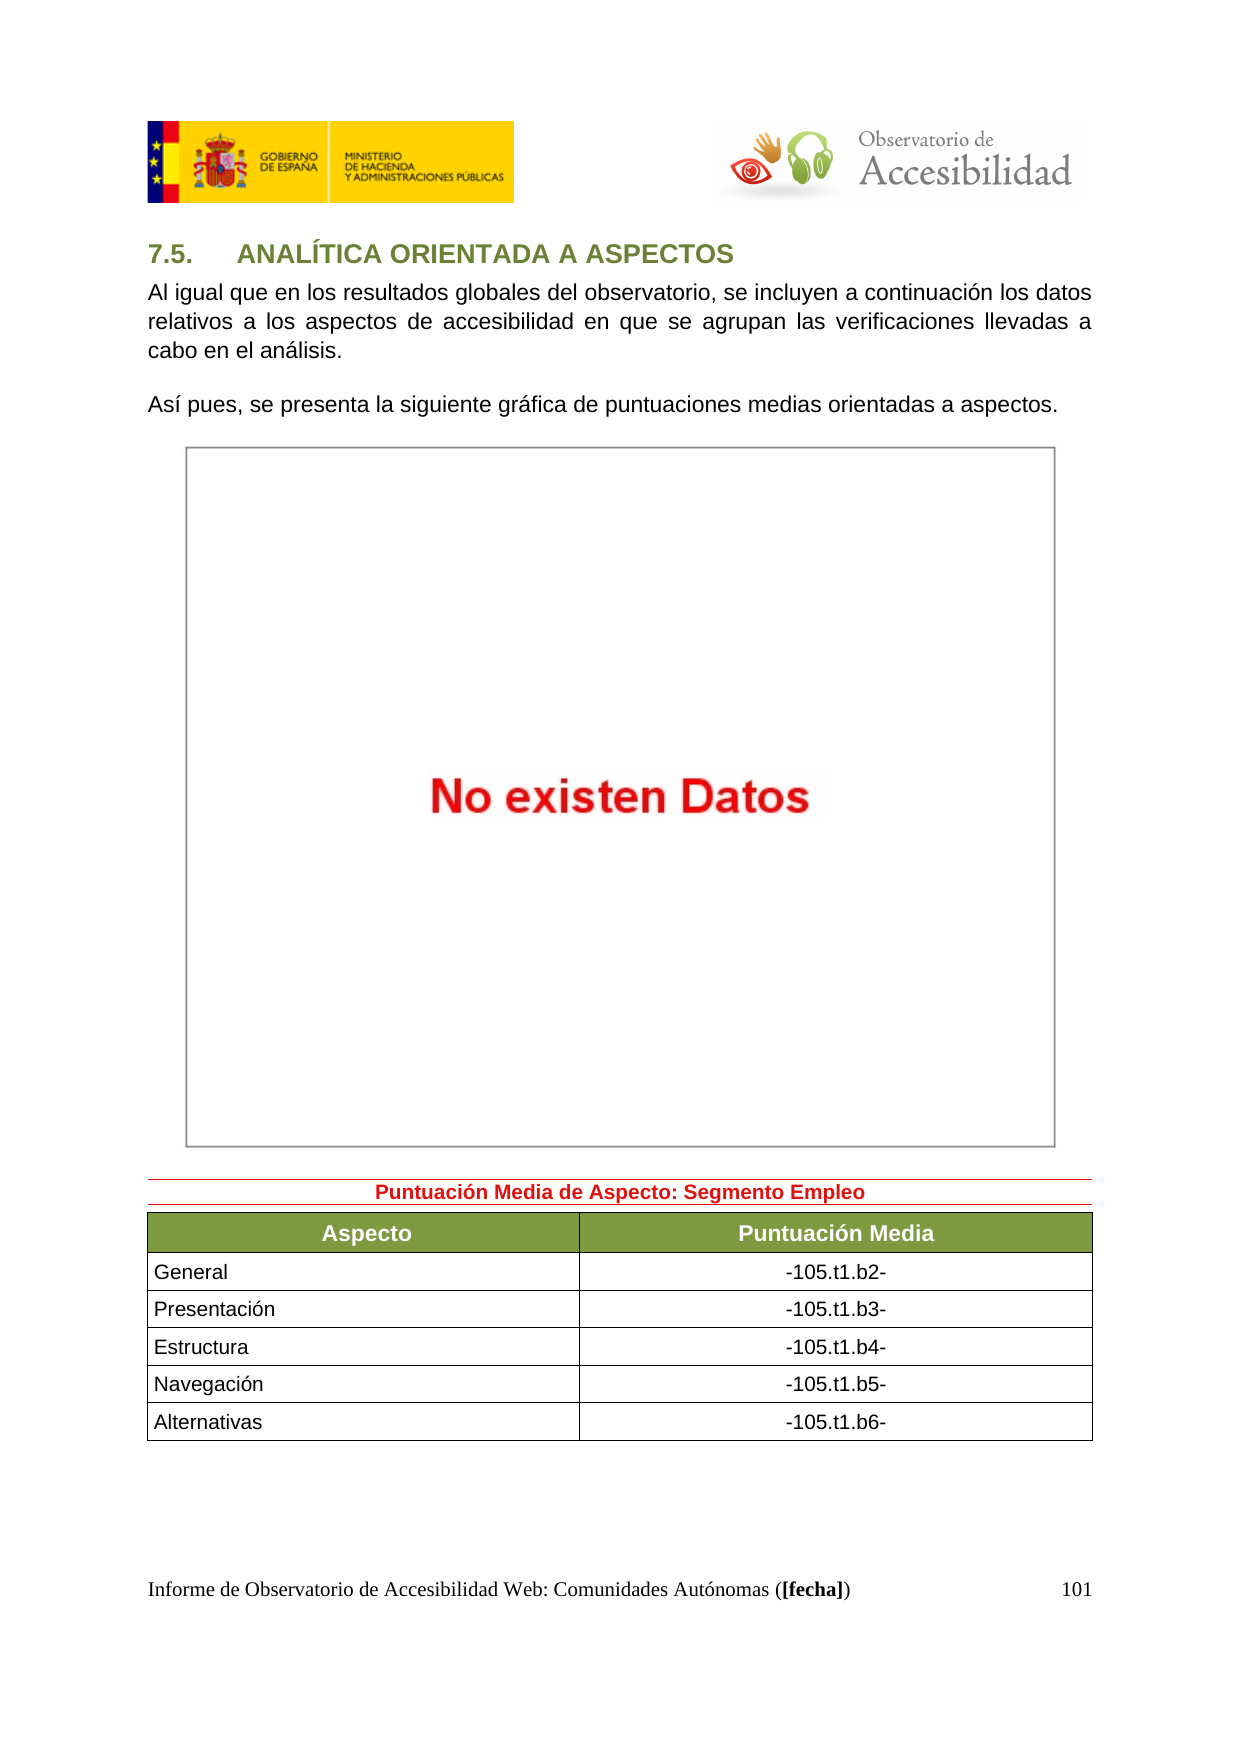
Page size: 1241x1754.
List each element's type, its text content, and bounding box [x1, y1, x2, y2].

table_cell -105.t1.b4- [580, 1328, 1092, 1365]
table_cell -105.t1.b2- [580, 1253, 1092, 1290]
picture [178, 444, 1062, 1154]
table_cell -105.t1.b3- [580, 1291, 1092, 1327]
text Así pues, se presenta la siguiente gráfica de puntuaciones medias orientadas a aspectos. [148, 391, 1092, 417]
picture [710, 122, 1086, 205]
table_cell General [148, 1253, 579, 1290]
table_cell Navegación [148, 1366, 579, 1402]
table_cell Estructura [148, 1328, 579, 1365]
table_cell Presentación [148, 1291, 579, 1327]
table_header Puntuación Media [580, 1213, 1092, 1252]
list Analítica orientada a aspectos [148, 238, 1092, 269]
table_header Aspecto [148, 1213, 579, 1252]
table_cell -105.t1.b5- [580, 1366, 1092, 1402]
table_cell -105.t1.b6- [580, 1403, 1092, 1440]
text Puntuación Media de Aspecto: Segmento Empleo [148, 1180, 1092, 1204]
table_cell Alternativas [148, 1403, 579, 1440]
picture [147, 121, 514, 203]
text Al igual que en los resultados globales del observatorio, se incluyen a continuación los datos relativos a los aspectos de accesibilidad en que se agrupan las verificaciones llevadas a cabo en el análisis. [148, 279, 1092, 363]
